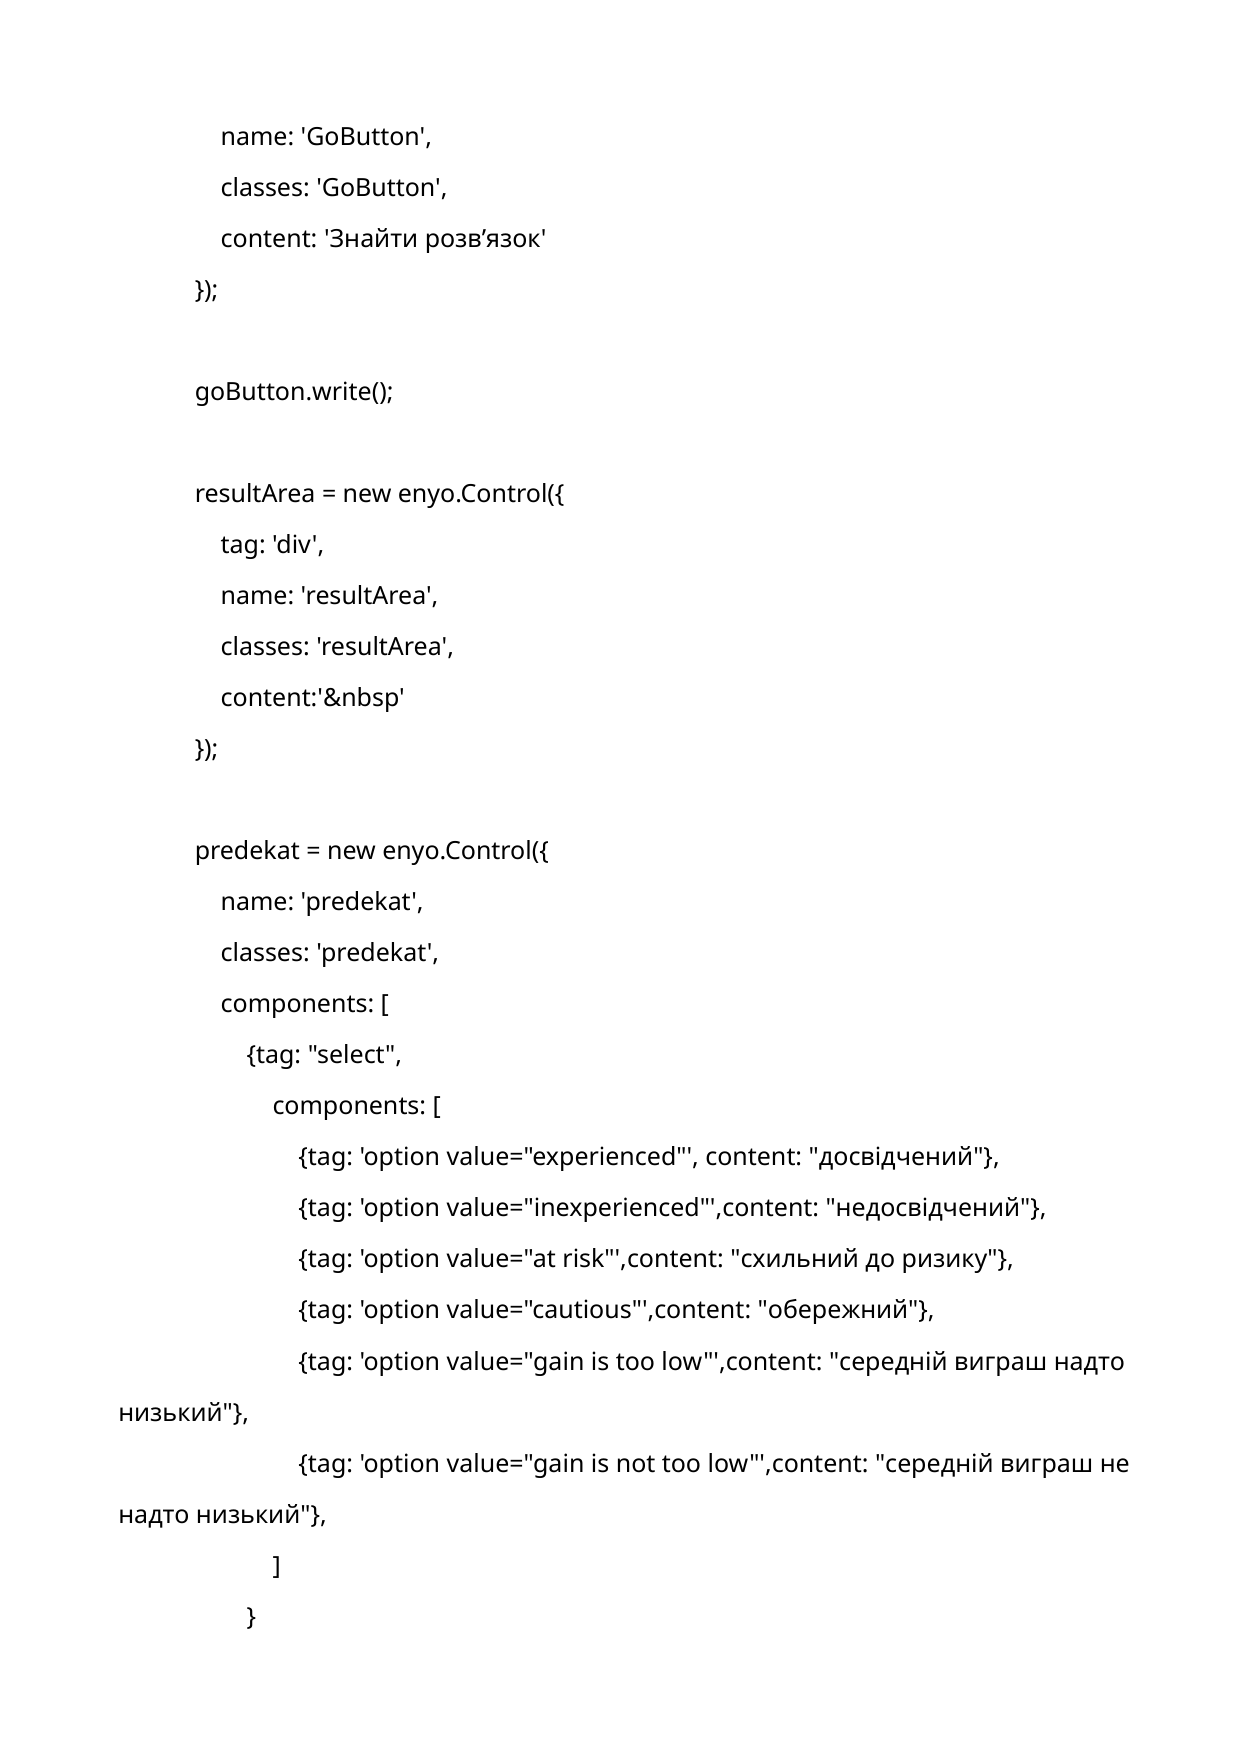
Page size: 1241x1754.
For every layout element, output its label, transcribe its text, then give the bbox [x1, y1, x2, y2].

text } [118, 1598, 1181, 1632]
text {tag: 'option value="gain is not too low"',content: "середній виграш не надто низький"}, [118, 1445, 1181, 1530]
text }); [118, 731, 1181, 765]
text classes: 'predekat', [118, 935, 1181, 969]
text name: 'GoButton', [118, 118, 1181, 152]
text classes: 'resultArea', [118, 628, 1181, 663]
text name: 'resultArea', [118, 577, 1181, 612]
text content: 'Знайти розв’язок' [118, 220, 1181, 254]
text goButton.write(); [118, 373, 1181, 407]
text {tag: "select", [118, 1037, 1181, 1071]
text predekat = new enyo.Control({ [118, 833, 1181, 867]
text ] [118, 1547, 1181, 1581]
text {tag: 'option value="experienced"', content: "досвідчений"}, [118, 1139, 1181, 1173]
text {tag: 'option value="gain is too low"',content: "середній виграш надто низький"}, [118, 1343, 1181, 1428]
text content:'&nbsp' [118, 679, 1181, 714]
text {tag: 'option value="inexperienced"',content: "недосвідчений"}, [118, 1190, 1181, 1224]
text {tag: 'option value="cautious"',content: "обережний"}, [118, 1292, 1181, 1326]
text components: [ [118, 1088, 1181, 1122]
text components: [ [118, 986, 1181, 1020]
text resultArea = new enyo.Control({ [118, 475, 1181, 509]
text classes: 'GoButton', [118, 169, 1181, 203]
text tag: 'div', [118, 526, 1181, 561]
text name: 'predekat', [118, 884, 1181, 918]
text {tag: 'option value="at risk"',content: "схильний до ризику"}, [118, 1241, 1181, 1275]
text }); [118, 271, 1181, 305]
